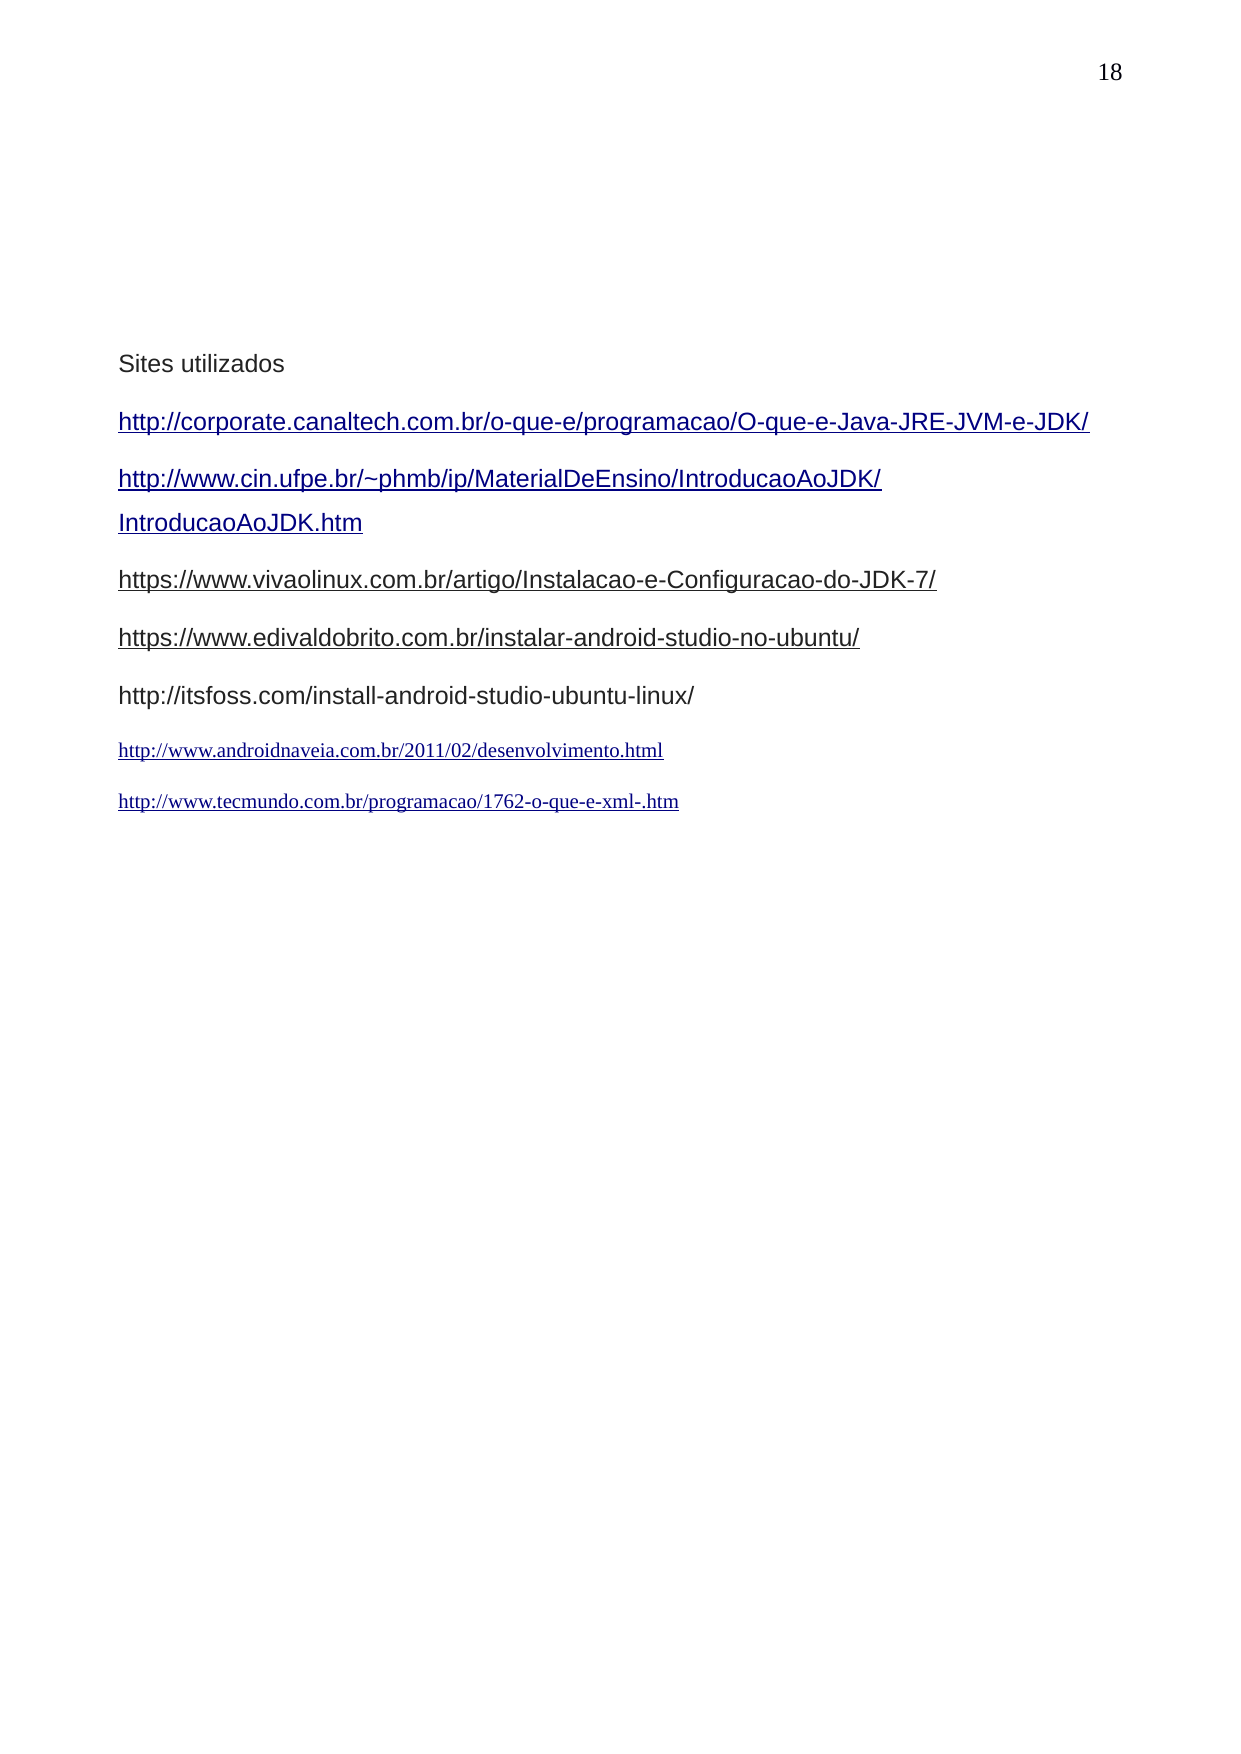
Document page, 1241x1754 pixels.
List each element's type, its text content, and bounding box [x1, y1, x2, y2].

text Sites utilizados [118, 349, 1122, 378]
text https://www.vivaolinux.com.br/artigo/Instalacao-e-Configuracao-do-JDK-7/ [118, 565, 1122, 594]
text http://itsfoss.com/install-android-studio-ubuntu-linux/ [118, 681, 1122, 709]
text http://www.tecmundo.com.br/programacao/1762-o-que-e-xml-.htm [118, 789, 1122, 813]
text https://www.edivaldobrito.com.br/instalar-android-studio-no-ubuntu/ [118, 623, 1122, 652]
text http://www.androidnaveia.com.br/2011/02/desenvolvimento.html [118, 738, 1122, 762]
text http://www.cin.ufpe.br/~phmb/ip/MaterialDeEnsino/IntroducaoAoJDK/IntroducaoAoJDK.htm [118, 464, 1122, 536]
text http://corporate.canaltech.com.br/o-que-e/programacao/O-que-e-Java-JRE-JVM-e-JDK/ [118, 407, 1122, 435]
